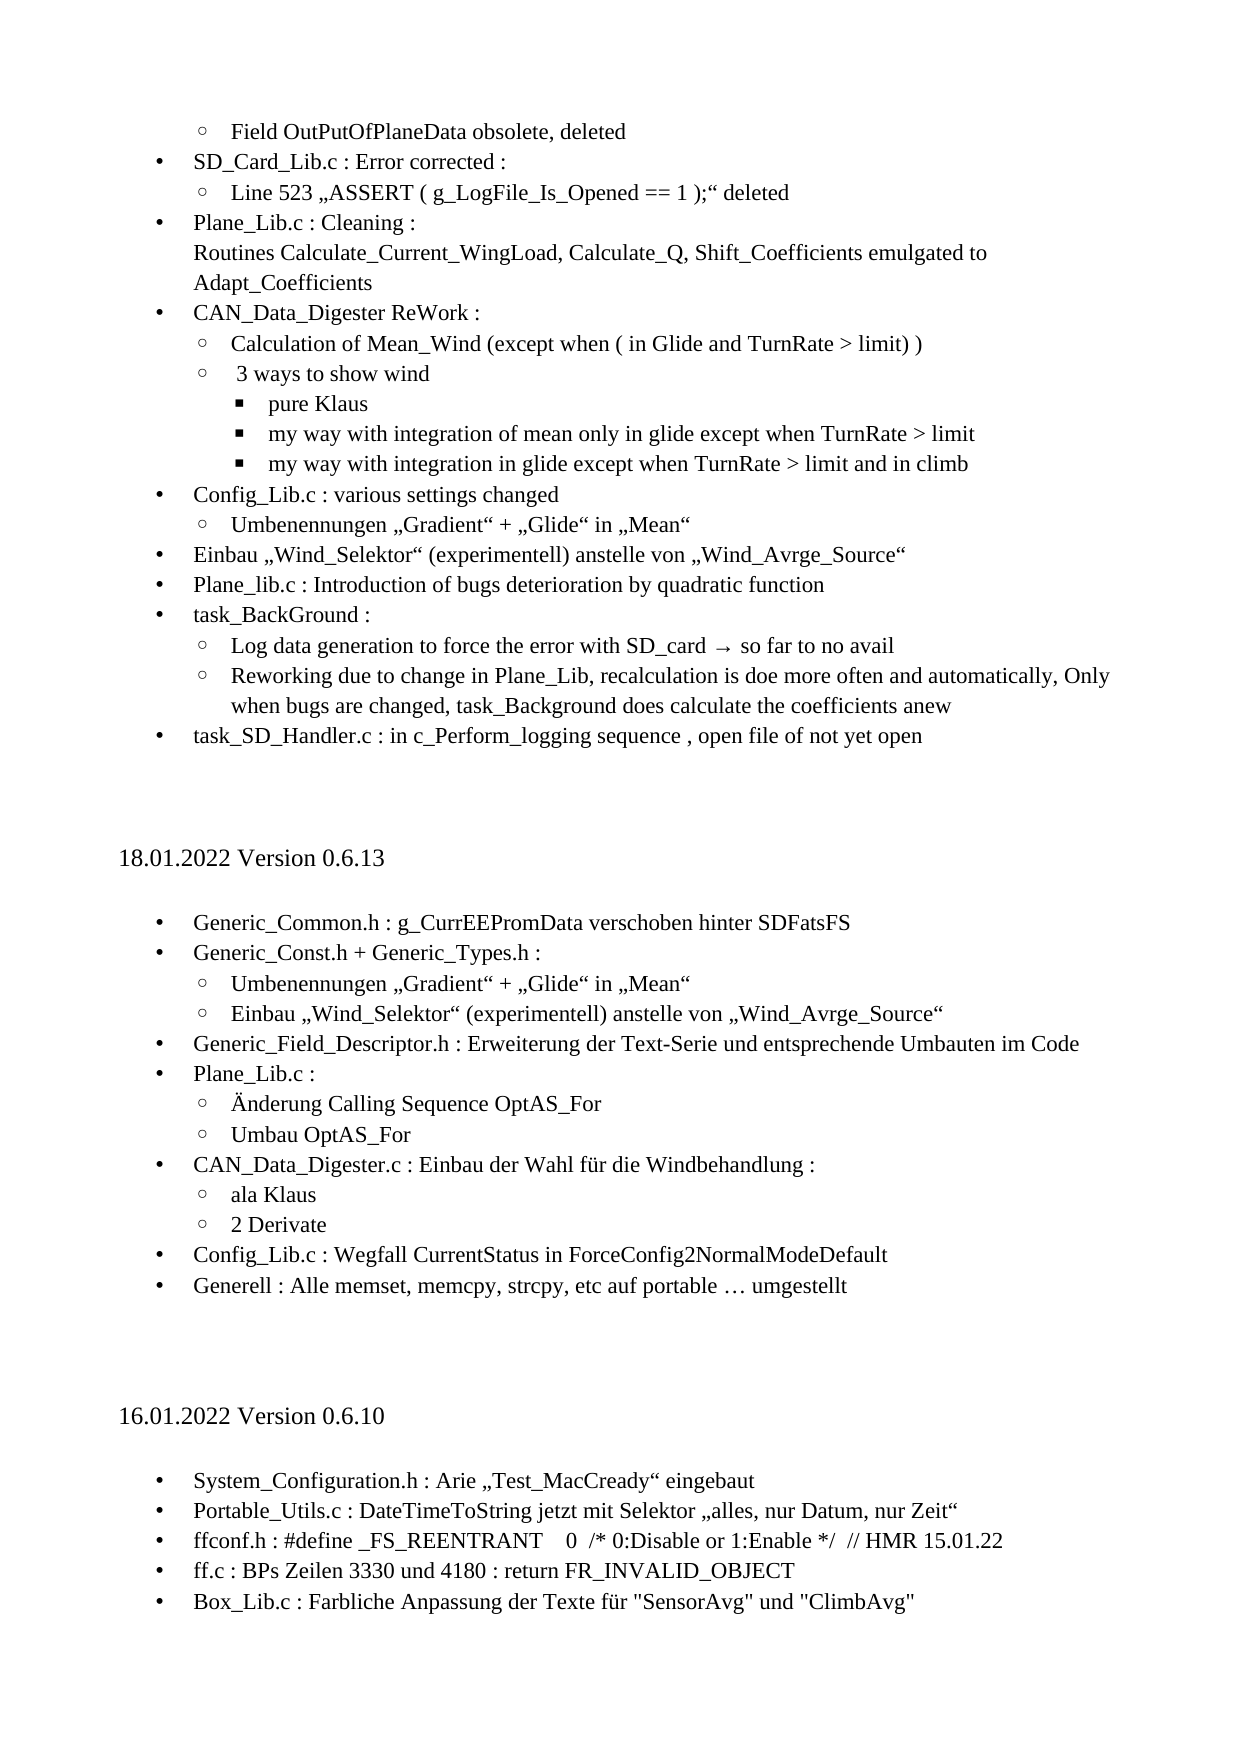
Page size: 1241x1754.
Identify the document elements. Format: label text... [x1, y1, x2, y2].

list Generic_Field_Descriptor.h : Erweiterung der Text-Serie und entsprechende Umbauten im Code [156, 1030, 1122, 1056]
list Umbenennungen „Gradient“ + „Glide“ in „Mean“ [193, 511, 1122, 537]
list ffconf.h : #define _FS_REENTRANT 0 /* 0:Disable or 1:Enable */ // HMR 15.01.22 [156, 1527, 1122, 1554]
list my way with integration in glide except when TurnRate > limit and in climb [231, 450, 1122, 477]
list Calculation of Mean_Wind (except when ( in Glide and TurnRate > limit) ) [193, 329, 1122, 356]
list 3 ways to show wind [193, 360, 1122, 386]
list Config_Lib.c : Wegfall CurrentStatus in ForceConfig2NormalModeDefault [156, 1241, 1122, 1268]
list System_Configuration.h : Arie „Test_MacCready“ eingebaut [156, 1467, 1122, 1493]
list Line 523 „ASSERT ( g_LogFile_Is_Opened == 1 );“ deleted [193, 178, 1122, 205]
list Einbau „Wind_Selektor“ (experimentell) anstelle von „Wind_Avrge_Source“ [156, 541, 1122, 567]
list task_BackGround : [156, 601, 1122, 628]
list 2 Derivate [193, 1211, 1122, 1238]
text 16.01.2022 Version 0.6.10 [118, 1401, 1122, 1430]
list Umbau OptAS_For [193, 1121, 1122, 1147]
list Generic_Const.h + Generic_Types.h : [156, 939, 1122, 966]
list my way with integration of mean only in glide except when TurnRate > limit [231, 420, 1122, 447]
list CAN_Data_Digester.c : Einbau der Wahl für die Windbehandlung : [156, 1151, 1122, 1177]
list SD_Card_Lib.c : Error corrected : [156, 148, 1122, 175]
list task_SD_Handler.c : in c_Perform_logging sequence , open file of not yet open [156, 722, 1122, 749]
list Umbenennungen „Gradient“ + „Glide“ in „Mean“ [193, 969, 1122, 996]
list Plane_Lib.c : Cleaning : Routines Calculate_Current_WingLoad, Calculate_Q, Shift_Coefficients emulgated to Adapt_Coefficients [156, 209, 1122, 296]
list Portable_Utils.c : DateTimeToString jetzt mit Selektor „alles, nur Datum, nur Zeit“ [156, 1497, 1122, 1523]
list Plane_Lib.c : [156, 1060, 1122, 1087]
list Box_Lib.c : Farbliche Anpassung der Texte für "SensorAvg" und "ClimbAvg" [156, 1588, 1122, 1614]
text 18.01.2022 Version 0.6.13 [118, 843, 1122, 872]
list Generell : Alle memset, memcpy, strcpy, etc auf portable … umgestellt [156, 1272, 1122, 1298]
list ff.c : BPs Zeilen 3330 und 4180 : return FR_INVALID_OBJECT [156, 1558, 1122, 1584]
list Field OutPutOfPlaneData obsolete, deleted [193, 118, 1122, 144]
list Reworking due to change in Plane_Lib, recalculation is doe more often and automatically, Only when bugs are changed, task_Background does calculate the coefficients anew [193, 662, 1122, 718]
list Änderung Calling Sequence OptAS_For [193, 1090, 1122, 1117]
list Einbau „Wind_Selektor“ (experimentell) anstelle von „Wind_Avrge_Source“ [193, 1000, 1122, 1026]
list ala Klaus [193, 1181, 1122, 1207]
list Config_Lib.c : various settings changed [156, 481, 1122, 507]
list CAN_Data_Digester ReWork : [156, 299, 1122, 326]
list Plane_lib.c : Introduction of bugs deterioration by quadratic function [156, 571, 1122, 598]
list Log data generation to force the error with SD_card → so far to no avail [193, 632, 1122, 658]
list pure Klaus [231, 390, 1122, 416]
list Generic_Common.h : g_CurrEEPromData verschoben hinter SDFatsFS [156, 909, 1122, 936]
